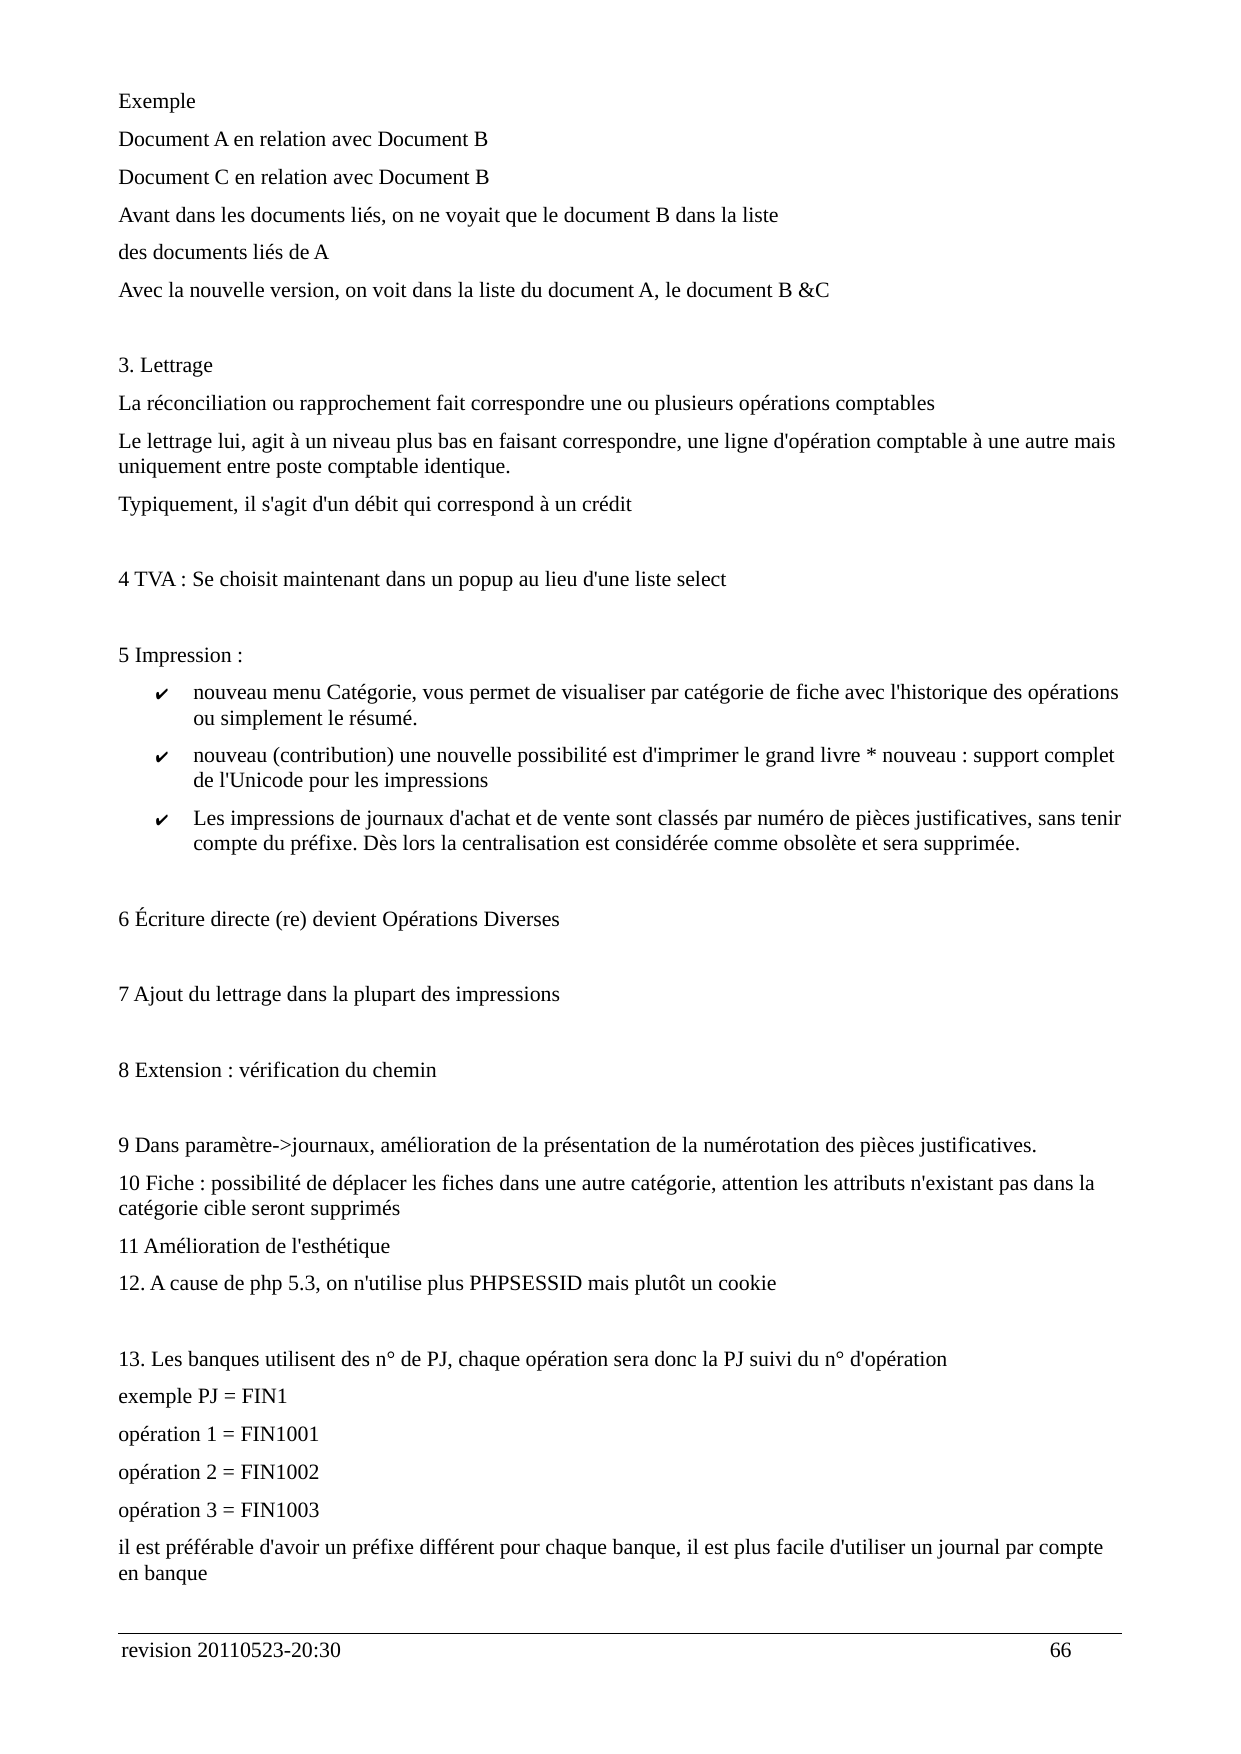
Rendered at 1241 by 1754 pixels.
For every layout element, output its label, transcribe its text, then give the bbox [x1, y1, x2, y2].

list Les impressions de journaux d'achat et de vente sont classés par numéro de pièces justificatives, sans tenir compte du préfixe. Dès lors la centralisation est considérée comme obsolète et sera supprimée. [156, 805, 1122, 856]
text Le lettrage lui, agit à un niveau plus bas en faisant correspondre, une ligne d'opération comptable à une autre mais uniquement entre poste comptable identique. [118, 428, 1122, 478]
text 4 TVA : Se choisit maintenant dans un popup au lieu d'une liste select [118, 566, 1122, 591]
text Avec la nouvelle version, on voit dans la liste du document A, le document B &C [118, 277, 1122, 302]
text Typiquement, il s'agit d'un débit qui correspond à un crédit [118, 491, 1122, 516]
text La réconciliation ou rapprochement fait correspondre une ou plusieurs opérations comptables [118, 390, 1122, 415]
text 5 Impression : [118, 642, 1122, 667]
text exemple PJ = FIN1 [118, 1383, 1122, 1409]
text il est préférable d'avoir un préfixe différent pour chaque banque, il est plus facile d'utiliser un journal par compte en banque [118, 1534, 1122, 1585]
text 9 Dans paramètre->journaux, amélioration de la présentation de la numérotation des pièces justificatives. [118, 1132, 1122, 1157]
text 12. A cause de php 5.3, on n'utilise plus PHPSESSID mais plutôt un cookie [118, 1270, 1122, 1296]
text Document A en relation avec Document B [118, 126, 1122, 151]
text des documents liés de A [118, 239, 1122, 264]
text opération 3 = FIN1003 [118, 1497, 1122, 1522]
text 13. Les banques utilisent des n° de PJ, chaque opération sera donc la PJ suivi du n° d'opération [118, 1346, 1122, 1371]
text 6 Écriture directe (re) devient Opérations Diverses [118, 906, 1122, 931]
text opération 2 = FIN1002 [118, 1459, 1122, 1484]
text 11 Amélioration de l'esthétique [118, 1233, 1122, 1258]
text opération 1 = FIN1001 [118, 1421, 1122, 1446]
text 8 Extension : vérification du chemin [118, 1057, 1122, 1082]
text Document C en relation avec Document B [118, 164, 1122, 189]
list nouveau menu Catégorie, vous permet de visualiser par catégorie de fiche avec l'historique des opérations ou simplement le résumé. [156, 679, 1122, 730]
text 10 Fiche : possibilité de déplacer les fiches dans une autre catégorie, attention les attributs n'existant pas dans la catégorie cible seront supprimés [118, 1170, 1122, 1220]
text Avant dans les documents liés, on ne voyait que le document B dans la liste [118, 202, 1122, 227]
list nouveau (contribution) une nouvelle possibilité est d'imprimer le grand livre * nouveau : support complet de l'Unicode pour les impressions [156, 742, 1122, 793]
text 7 Ajout du lettrage dans la plupart des impressions [118, 981, 1122, 1006]
text 3. Lettrage [118, 352, 1122, 378]
text Exemple [118, 88, 1122, 114]
